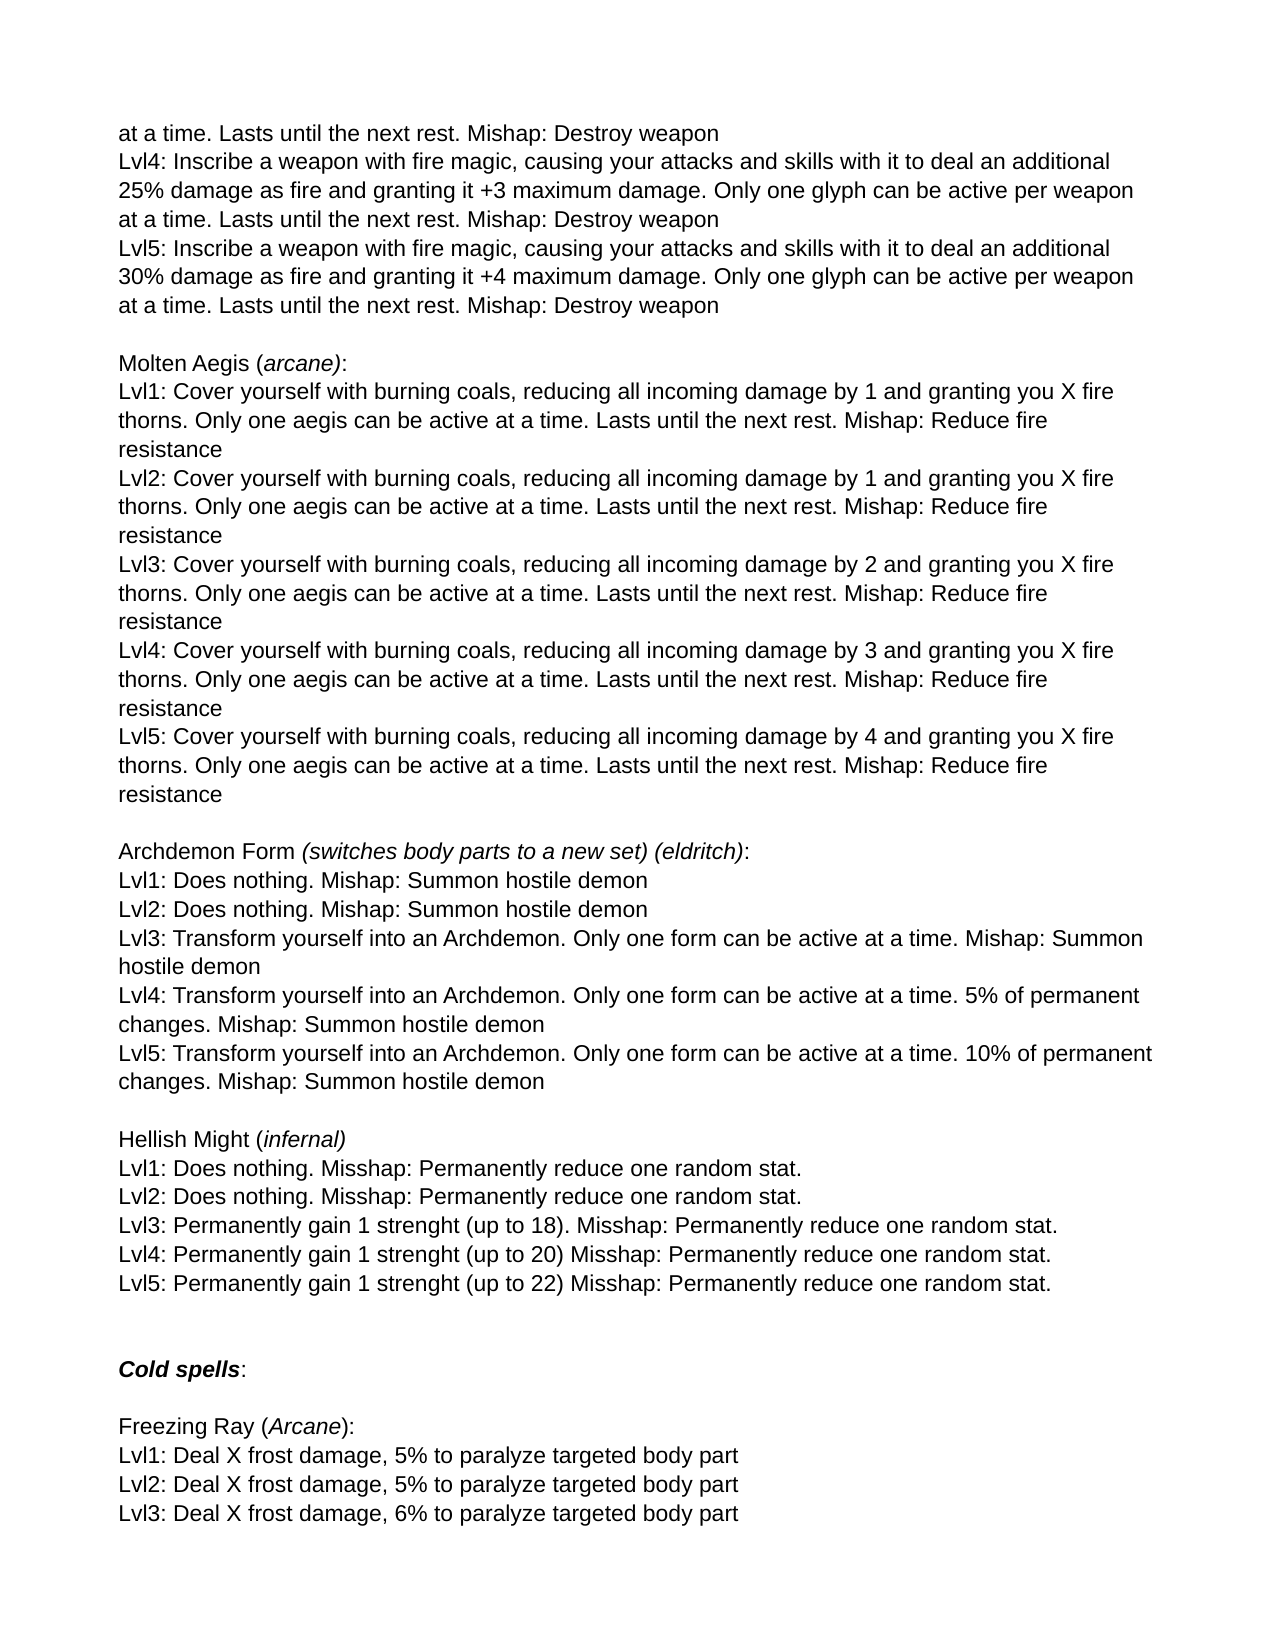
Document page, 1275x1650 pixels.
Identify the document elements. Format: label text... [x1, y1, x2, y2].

text Lvl5: Inscribe a weapon with fire magic, causing your attacks and skills with it to deal an additional 30% damage as fire and granting it +4 maximum damage. Only one glyph can be active per weapon at a time. Lasts until the next rest. Mishap: Destroy weapon [118, 233, 1157, 319]
text Cold spells: Freezing Ray (Arcane): Lvl1: Deal X frost damage, 5% to paralyze targeted body part Lvl2: Deal X frost damage, 5% to paralyze targeted body part Lvl3: Deal X frost damage, 6% to paralyze targeted body part [118, 1354, 1157, 1527]
text at a time. Lasts until the next rest. Mishap: Destroy weapon [118, 118, 1157, 147]
text Lvl2: Does nothing. Misshap: Permanently reduce one random stat. Lvl3: Permanently gain 1 strenght (up to 18). Misshap: Permanently reduce one random stat. Lvl4: Permanently gain 1 strenght (up to 20) Misshap: Permanently reduce one random stat. Lvl5: Permanently gain 1 strenght (up to 22) Misshap: Permanently reduce one random stat. [118, 1182, 1157, 1297]
text Molten Aegis (arcane): Lvl1: Cover yourself with burning coals, reducing all incoming damage by 1 and granting you X fire thorns. Only one aegis can be active at a time. Lasts until the next rest. Mishap: Reduce fire resistance Lvl2: Cover yourself with burning coals, reducing all incoming damage by 1 and granting you X fire thorns. Only one aegis can be active at a time. Lasts until the next rest. Mishap: Reduce fire resistance Lvl3: Cover yourself with burning coals, reducing all incoming damage by 2 and granting you X fire thorns. Only one aegis can be active at a time. Lasts until the next rest. Mishap: Reduce fire resistance Lvl4: Cover yourself with burning coals, reducing all incoming damage by 3 and granting you X fire thorns. Only one aegis can be active at a time. Lasts until the next rest. Mishap: Reduce fire resistance Lvl5: Cover yourself with burning coals, reducing all incoming damage by 4 and granting you X fire thorns. Only one aegis can be active at a time. Lasts until the next rest. Mishap: Reduce fire resistance Archdemon Form (switches body parts to a new set) (eldritch): Lvl1: Does nothing. Mishap: Summon hostile demon Lvl2: Does nothing. Mishap: Summon hostile demon Lvl3: Transform yourself into an Archdemon. Only one form can be active at a time. Mishap: Summon hostile demon Lvl4: Transform yourself into an Archdemon. Only one form can be active at a time. 5% of permanent changes. Mishap: Summon hostile demon Lvl5: Transform yourself into an Archdemon. Only one form can be active at a time. 10% of permanent changes. Mishap: Summon hostile demon [118, 319, 1157, 1124]
text Hellish Might (infernal) Lvl1: Does nothing. Misshap: Permanently reduce one random stat. [118, 1124, 1157, 1182]
text Lvl4: Inscribe a weapon with fire magic, causing your attacks and skills with it to deal an additional 25% damage as fire and granting it +3 maximum damage. Only one glyph can be active per weapon at a time. Lasts until the next rest. Mishap: Destroy weapon [118, 147, 1157, 233]
